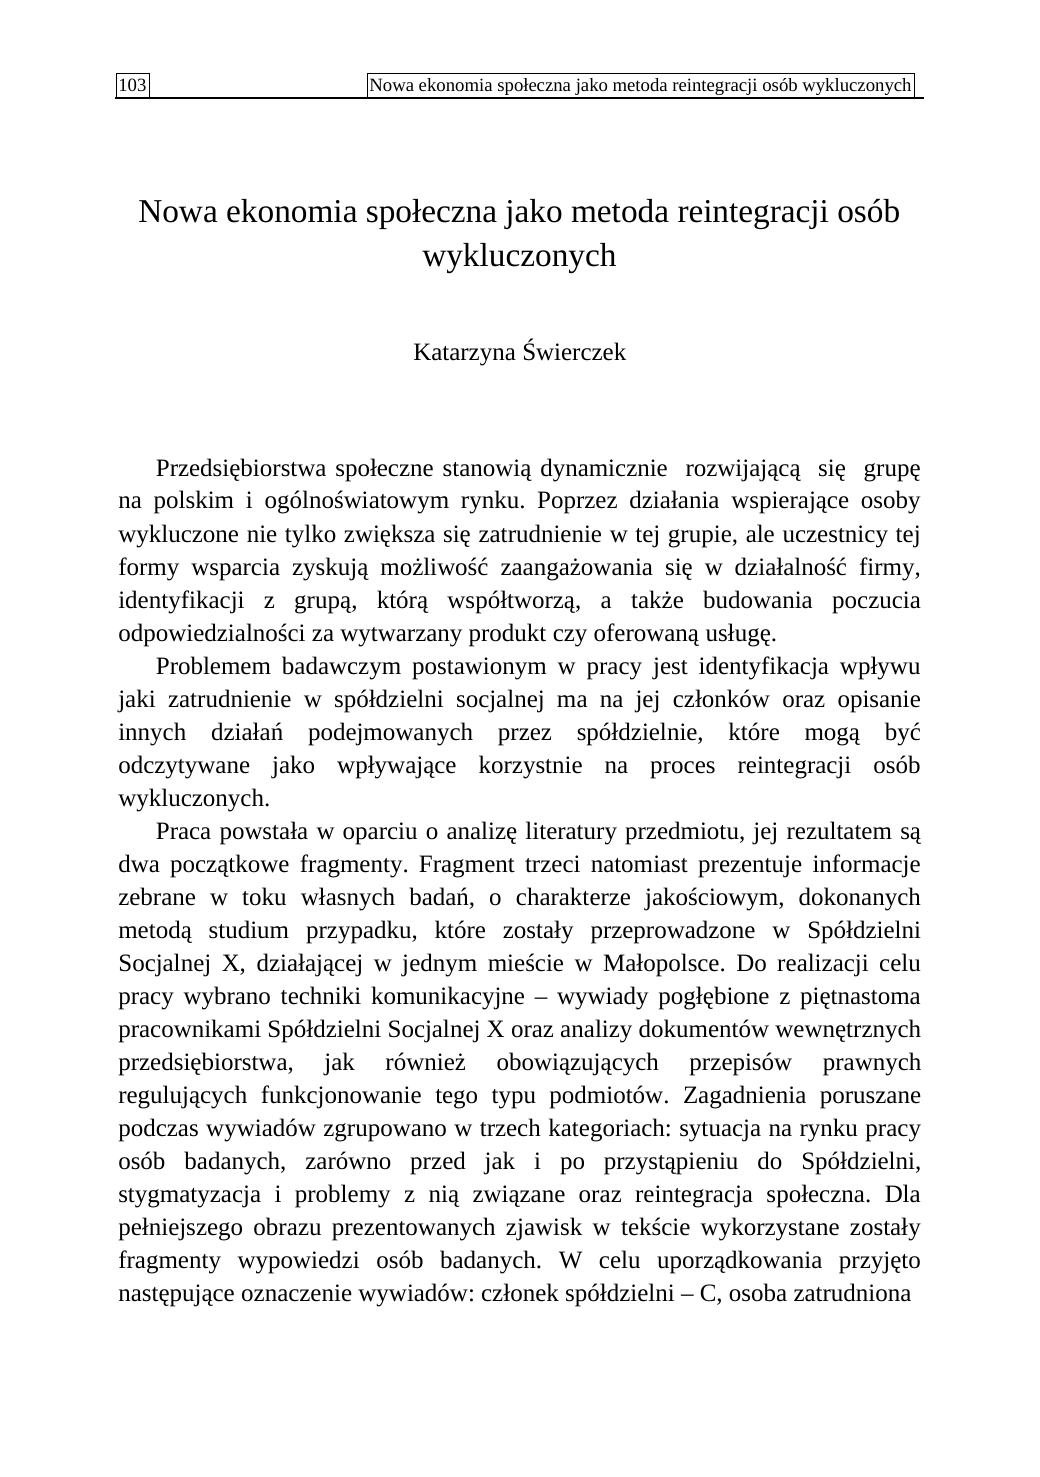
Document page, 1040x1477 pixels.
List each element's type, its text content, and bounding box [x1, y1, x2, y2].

text Przedsiębiorstwa społeczne stanowią dynamicznie rozwijającą się grupę na polskim i ogólnoświatowym rynku. Poprzez działania wspierające osoby wykluczone nie tylko zwiększa się zatrudnienie w tej grupie, ale uczestnicy tej formy wsparcia zyskują możliwość zaangażowania się w działalność firmy, identyfikacji z grupą, którą współtworzą, a także budowania poczucia odpowiedzialności za wytwarzany produkt czy oferowaną usługę. [118, 453, 921, 646]
text Praca powstała w oparciu o analizę literatury przedmiotu, jej rezultatem są dwa początkowe fragmenty. Fragment trzeci natomiast prezentuje informacje zebrane w toku własnych badań, o charakterze jakościowym, dokonanych metodą studium przypadku, które zostały przeprowadzone w Spółdzielni Socjalnej X, działającej w jednym mieście w Małopolsce. Do realizacji celu pracy wybrano techniki komunikacyjne – wywiady pogłębione z piętnastoma pracownikami Spółdzielni Socjalnej X oraz analizy dokumentów wewnętrznych przedsiębiorstwa, jak również obowiązujących przepisów prawnych regulujących funkcjonowanie tego typu podmiotów. Zagadnienia poruszane podczas wywiadów zgrupowano w trzech kategoriach: sytuacja na rynku pracy osób badanych, zarówno przed jak i po przystąpieniu do Spółdzielni, stygmatyzacja i problemy z nią związane oraz reintegracja społeczna. Dla pełniejszego obrazu prezentowanych zjawisk w tekście wykorzystane zostały fragmenty wypowiedzi osób badanych. W celu uporządkowania przyjęto następujące oznaczenie wywiadów: członek spółdzielni – C, osoba zatrudniona [118, 816, 922, 1307]
text Katarzyna Świerczek [128, 337, 911, 366]
text Problemem badawczym postawionym w pracy jest identyfikacja wpływu jaki zatrudnienie w spółdzielni socjalnej ma na jej członków oraz opisanie innych działań podejmowanych przez spółdzielnie, które mogą być odczytywane jako wpływające korzystnie na proces reintegracji osób wykluczonych. [118, 651, 921, 812]
subtitle Nowa ekonomia społeczna jako metoda reintegracji osób wykluczonych [128, 191, 910, 273]
